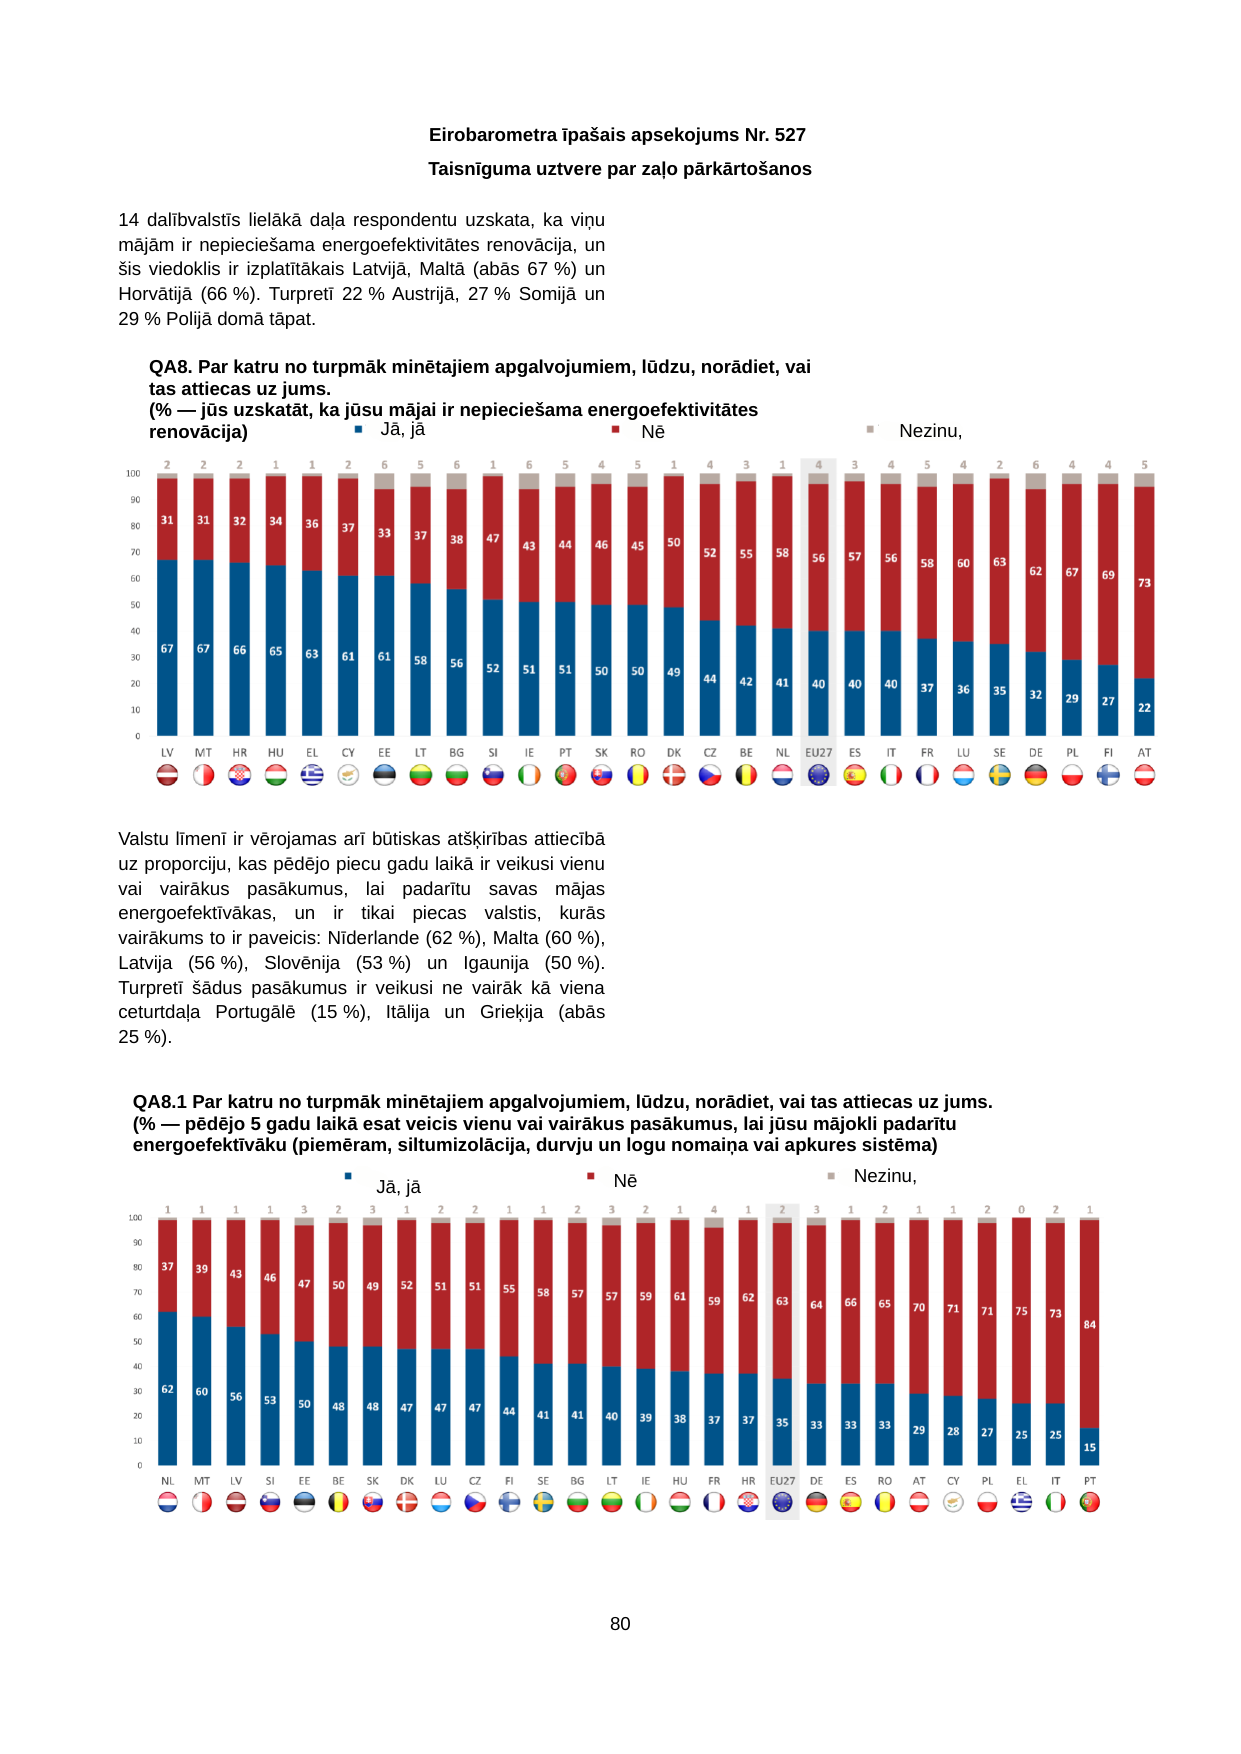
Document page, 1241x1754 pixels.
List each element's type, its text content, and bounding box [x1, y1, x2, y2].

text 14 dalībvalstīs lielākā daļa respondentu uzskata, ka viņu mājām ir nepieciešama energoefektivitātes renovācija, un šis viedoklis ir izplatītākais Latvijā, Maltā (abās 67 %) un Horvātijā (66 %). Turpretī 22 % Austrijā, 27 % Somijā un 29 % Polijā domā tāpat. [118, 208, 605, 329]
text Valstu līmenī ir vērojamas arī būtiskas atšķirības attiecībā uz proporciju, kas pēdējo piecu gadu laikā ir veikusi vienu vai vairākus pasākumus, lai padarītu savas mājas energoefektīvākas, un ir tikai piecas valstis, kurās vairākums to ir paveicis: Nīderlande (62 %), Malta (60 %), Latvija (56 %), Slovēnija (53 %) un Igaunija (50 %). Turpretī šādus pasākumus ir veikusi ne vairāk kā viena ceturtdaļa Portugālē (15 %), Itālija un Grieķija (abās 25 %). [118, 828, 605, 1048]
picture [120, 1166, 1104, 1520]
picture [116, 417, 1158, 786]
